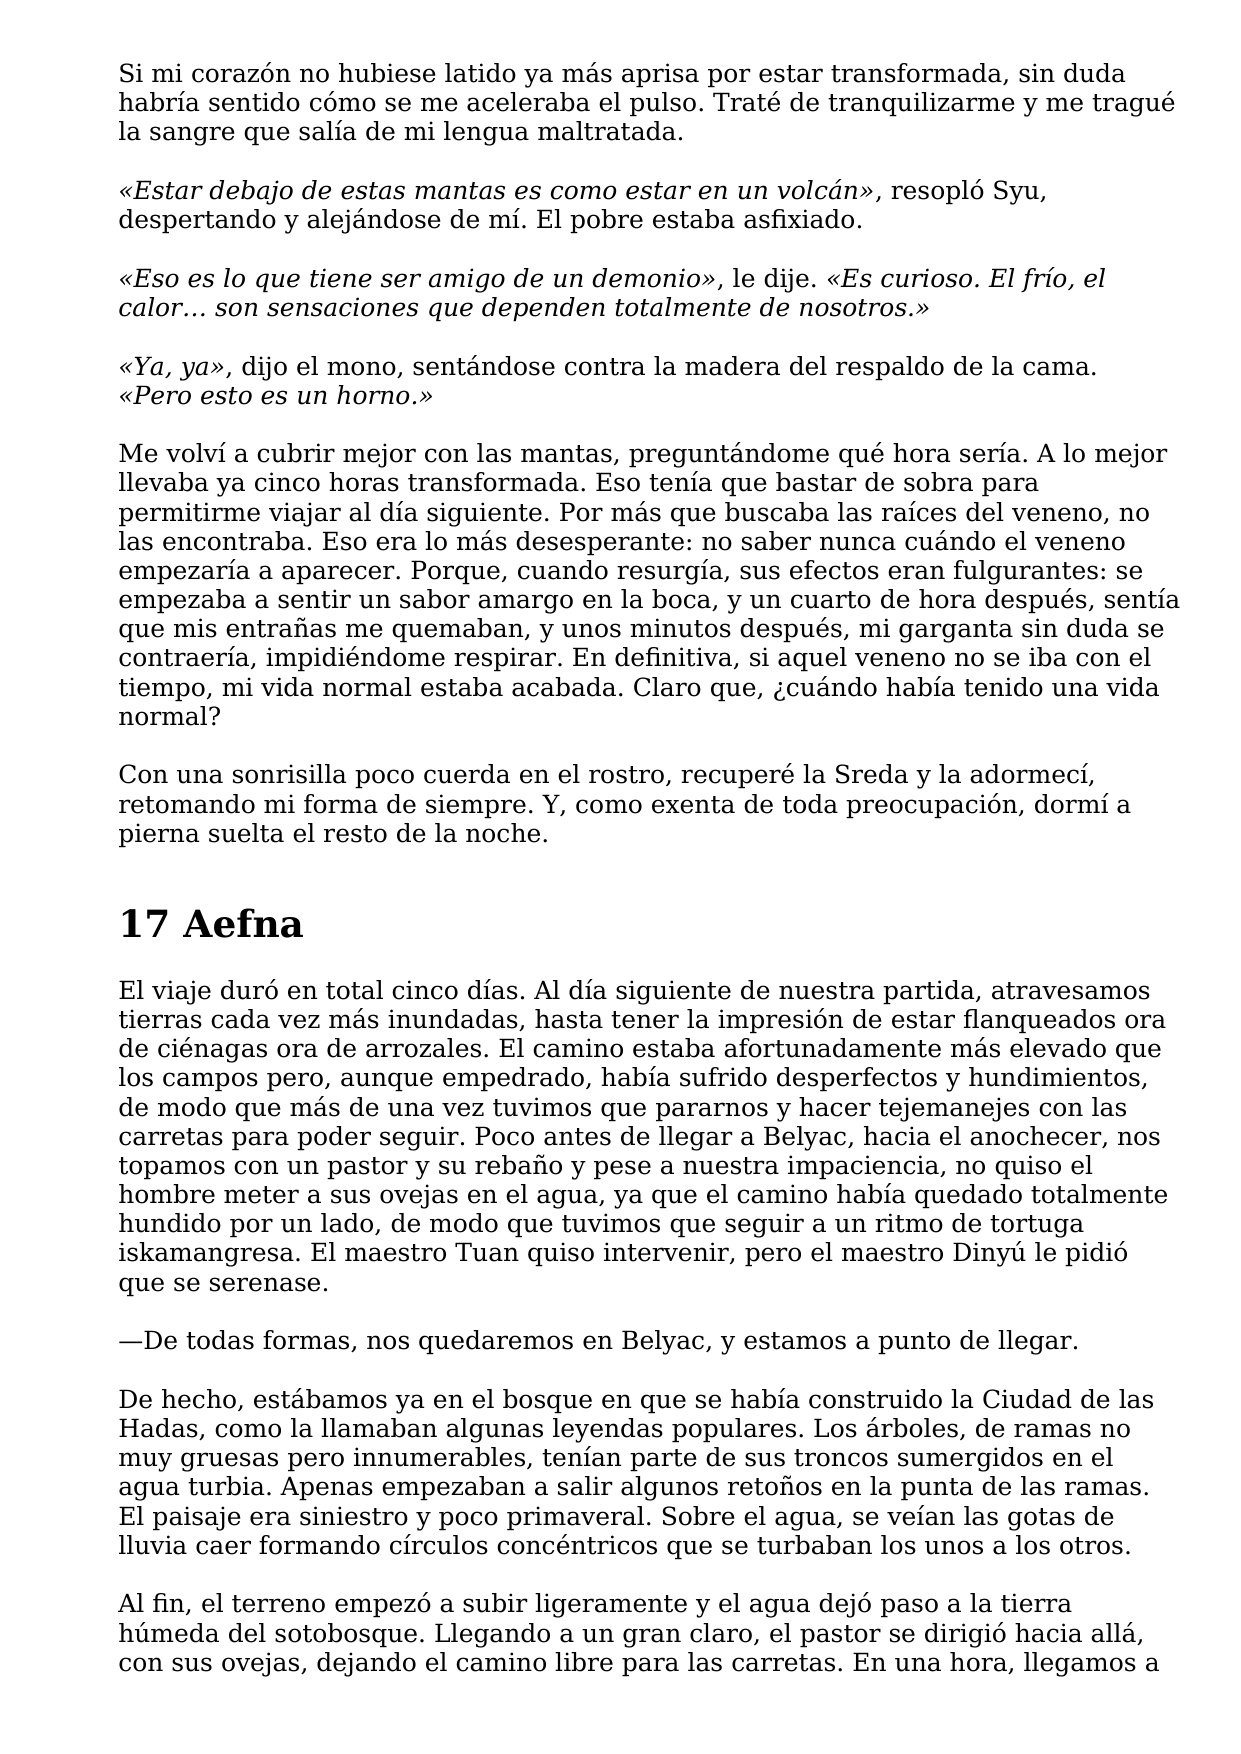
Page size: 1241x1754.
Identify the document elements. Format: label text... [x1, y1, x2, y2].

text De hecho, estábamos ya en el bosque en que se había construido la Ciudad de las Hadas, como la llamaban algunas leyendas populares. Los árboles, de ramas no muy gruesas pero innumerables, tenían parte de sus troncos sumergidos en el agua turbia. Apenas empezaban a salir algunos retoños en la punta de las ramas. El paisaje era siniestro y poco primaveral. Sobre el agua, se veían las gotas de lluvia caer formando círculos concéntricos que se turbaban los unos a los otros. [118, 1385, 1181, 1560]
text El viaje duró en total cinco días. Al día siguiente de nuestra partida, atravesamos tierras cada vez más inundadas, hasta tener la impresión de estar flanqueados ora de ciénagas ora de arrozales. El camino estaba afortunadamente más elevado que los campos pero, aunque empedrado, había sufrido desperfectos y hundimientos, de modo que más de una vez tuvimos que pararnos y hacer tejemanejes con las carretas para poder seguir. Poco antes de llegar a Belyac, hacia el anochecer, nos topamos con un pastor y su rebaño y pese a nuestra impaciencia, no quiso el hombre meter a sus ovejas en el agua, ya que el camino había quedado totalmente hundido por un lado, de modo que tuvimos que seguir a un ritmo de tortuga iskamangresa. El maestro Tuan quiso intervenir, pero el maestro Dinyú le pidió que se serenase. [118, 976, 1181, 1297]
text —De todas formas, nos quedaremos en Belyac, y estamos a punto de llegar. [118, 1326, 1181, 1356]
subtitle 17 Aefna [118, 903, 1181, 947]
text «Ya, ya», dijo el mono, sentándose contra la madera del respaldo de la cama. «Pero esto es un horno.» [118, 352, 1181, 410]
text Con una sonrisilla poco cuerda en el rostro, recuperé la Sreda y la adormecí, retomando mi forma de siempre. Y, como exenta de toda preocupación, dormí a pierna suelta el resto de la noche. [118, 761, 1181, 848]
text Me volví a cubrir mejor con las mantas, preguntándome qué hora sería. A lo mejor llevaba ya cinco horas transformada. Eso tenía que bastar de sobra para permitirme viajar al día siguiente. Por más que buscaba las raíces del veneno, no las encontraba. Eso era lo más desesperante: no saber nunca cuándo el veneno empezaría a aparecer. Porque, cuando resurgía, sus efectos eran fulgurantes: se empezaba a sentir un sabor amargo en la boca, y un cuarto de hora después, sentía que mis entrañas me quemaban, y unos minutos después, mi garganta sin duda se contraería, impidiéndome respirar. En definitiva, si aquel veneno no se iba con el tiempo, mi vida normal estaba acabada. Claro que, ¿cuándo había tenido una vida normal? [118, 439, 1181, 731]
text «Estar debajo de estas mantas es como estar en un volcán», resopló Syu, despertando y alejándose de mí. El pobre estaba asfixiado. [118, 176, 1181, 234]
text Al fin, el terreno empezó a subir ligeramente y el agua dejó paso a la tierra húmeda del sotobosque. Llegando a un gran claro, el pastor se dirigió hacia allá, con sus ovejas, dejando el camino libre para las carretas. En una hora, llegamos a [118, 1589, 1181, 1677]
text «Eso es lo que tiene ser amigo de un demonio», le dije. «Es curioso. El frío, el calor… son sensaciones que dependen totalmente de nosotros.» [118, 264, 1181, 322]
text Si mi corazón no hubiese latido ya más aprisa por estar transformada, sin duda habría sentido cómo se me aceleraba el pulso. Traté de tranquilizarme y me tragué la sangre que salía de mi lengua maltratada. [118, 59, 1181, 147]
